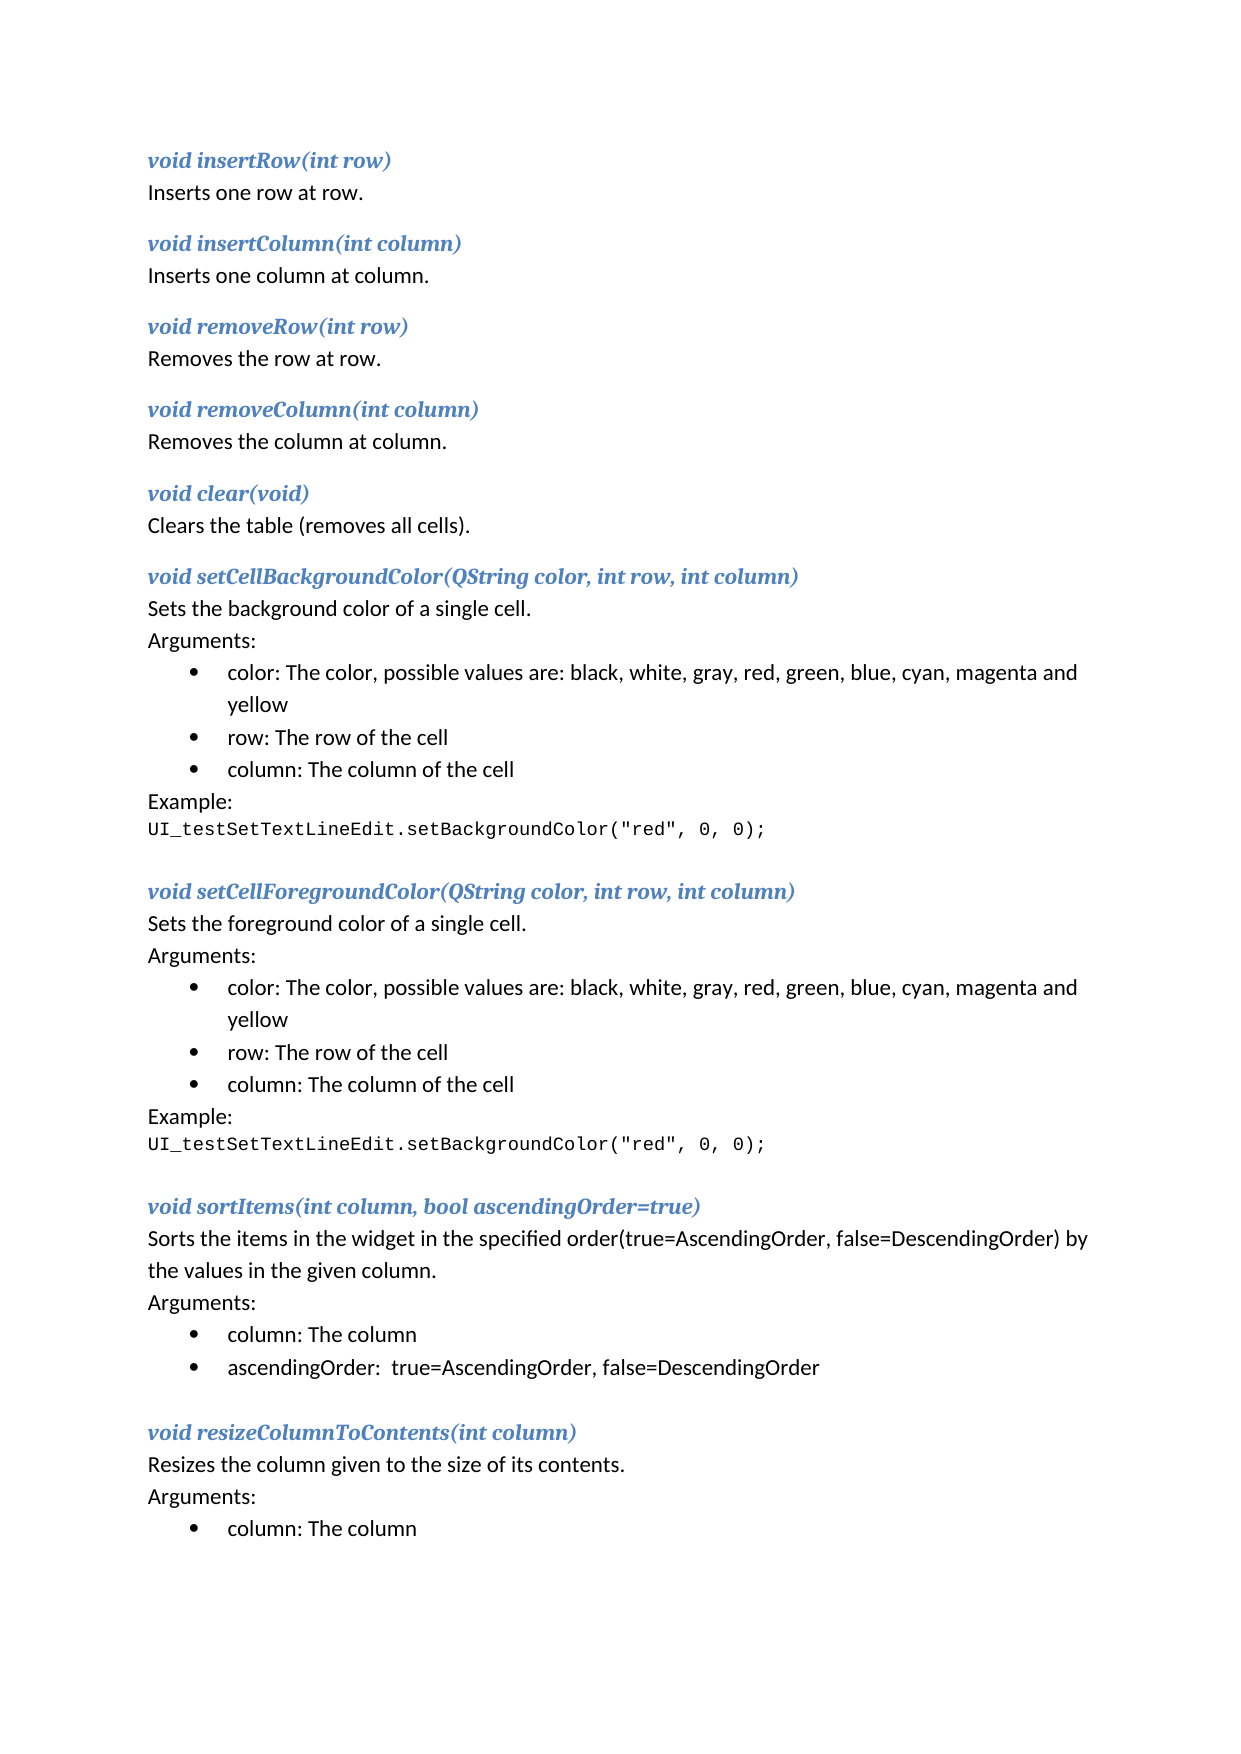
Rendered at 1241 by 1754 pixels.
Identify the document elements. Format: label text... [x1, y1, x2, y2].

text Clears the table (removes all cells). [148, 511, 1093, 539]
subtitle void clear(void) [148, 481, 1093, 507]
text Example: [148, 787, 1093, 815]
text Arguments: [148, 626, 1093, 654]
text Arguments: [148, 1482, 1093, 1510]
text Sets the foreground color of a single cell. [148, 909, 1093, 937]
subtitle void setCellForegroundColor(QString color, int row, int column) [148, 879, 1093, 905]
text Removes the row at row. [148, 344, 1093, 372]
text Arguments: [148, 941, 1093, 969]
list color: The color, possible values are: black, white, gray, red, green, blue, cyan, magenta and yellow [190, 658, 1093, 718]
subtitle void removeRow(int row) [148, 314, 1093, 340]
subtitle void sortItems(int column, bool ascendingOrder=true) [148, 1194, 1093, 1220]
list column: The column [190, 1321, 1093, 1348]
text UI_testSetTextLineEdit.setBackgroundColor("red", 0, 0); [148, 819, 1093, 841]
list column: The column of the cell [190, 755, 1093, 783]
text Resizes the column given to the size of its contents. [148, 1450, 1093, 1478]
list ascendingOrder: true=AscendingOrder, false=DescendingOrder [190, 1353, 1093, 1381]
subtitle void removeColumn(int column) [148, 397, 1093, 424]
list color: The color, possible values are: black, white, gray, red, green, blue, cyan, magenta and yellow [190, 973, 1093, 1033]
list row: The row of the cell [190, 1038, 1093, 1066]
text Sets the background color of a single cell. [148, 594, 1093, 622]
text Sorts the items in the widget in the specified order(true=AscendingOrder, false=DescendingOrder) by the values in the given column. [148, 1224, 1093, 1284]
subtitle void insertColumn(int column) [148, 231, 1093, 257]
text Example: [148, 1102, 1093, 1130]
subtitle void insertRow(int row) [148, 148, 1093, 174]
text Removes the column at column. [148, 427, 1093, 456]
text Arguments: [148, 1288, 1093, 1316]
list row: The row of the cell [190, 723, 1093, 751]
list column: The column [190, 1514, 1093, 1543]
text UI_testSetTextLineEdit.setBackgroundColor("red", 0, 0); [148, 1134, 1093, 1156]
text Inserts one row at row. [148, 178, 1093, 206]
subtitle void resizeColumnToContents(int column) [148, 1420, 1093, 1446]
subtitle void setCellBackgroundColor(QString color, int row, int column) [148, 564, 1093, 590]
list column: The column of the cell [190, 1070, 1093, 1098]
text Inserts one column at column. [148, 261, 1093, 289]
